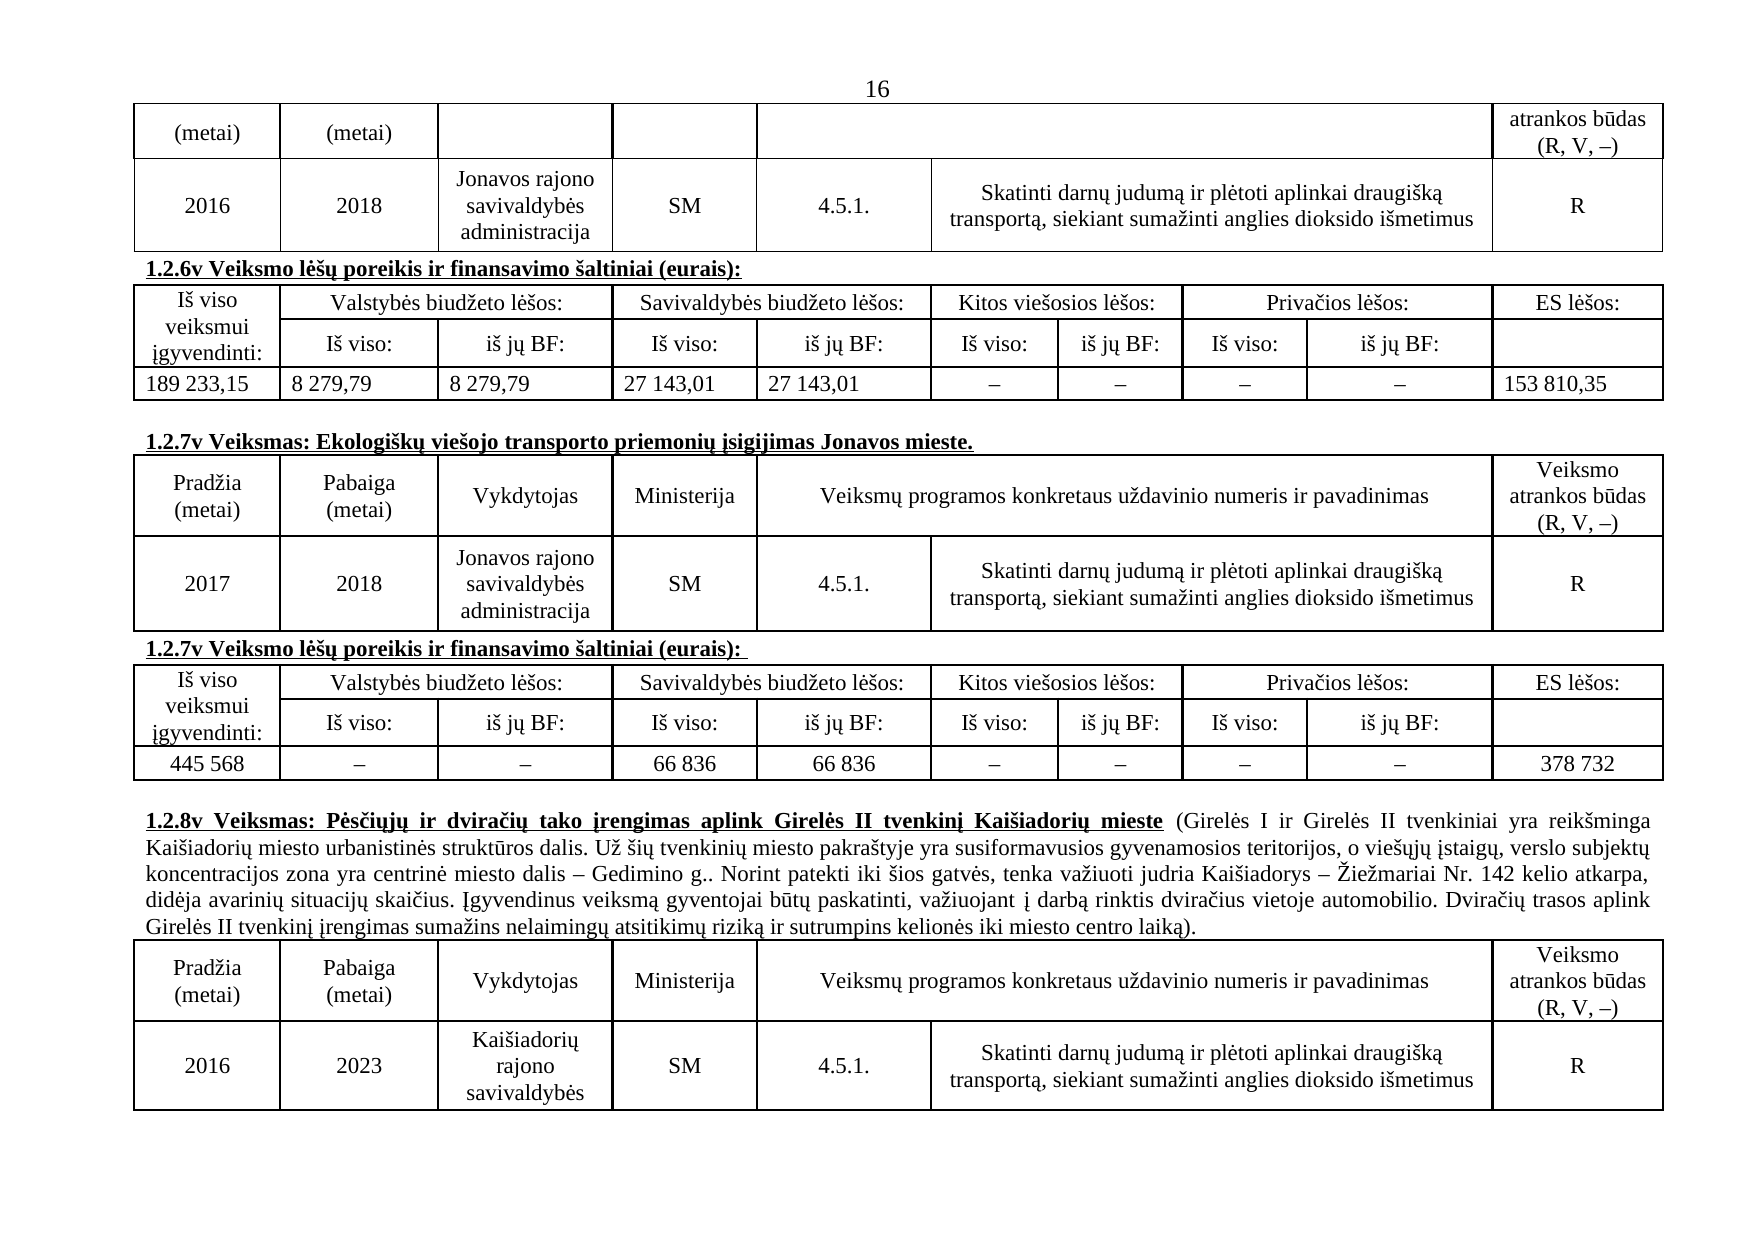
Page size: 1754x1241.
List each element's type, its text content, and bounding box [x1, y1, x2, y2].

table_cell Valstybės biudžeto lėšos: [281, 286, 611, 318]
table_cell 2023 [281, 1022, 437, 1109]
table_cell 66 836 [614, 747, 756, 779]
table_cell [1663, 399, 1692, 454]
table_cell [1663, 779, 1692, 939]
table_cell 4.5.1. [758, 1022, 930, 1109]
table_cell [1663, 158, 1692, 251]
table_cell Veiksmų programos konkretaus uždavinio numeris ir pavadinimas [758, 456, 1491, 535]
table_cell (metai) [135, 104, 279, 158]
table_cell 189 233,15 [135, 368, 279, 399]
table_cell [128, 664, 133, 698]
table_cell – [281, 747, 437, 779]
table_cell SM [614, 537, 756, 630]
table_cell – [1184, 368, 1306, 399]
table_cell [128, 1020, 133, 1109]
table_cell 27 143,01 [614, 368, 756, 399]
table_cell atrankos būdas (R, V, –) [1494, 104, 1662, 158]
table_cell Iš viso: [1184, 700, 1306, 745]
table_cell R [1493, 159, 1662, 251]
table_cell 153 810,35 [1494, 368, 1662, 399]
table_cell Iš viso: [281, 320, 437, 366]
table_cell Pradžia (metai) [135, 941, 279, 1020]
table_cell iš jų BF: [1308, 320, 1491, 366]
table_cell Iš viso: [932, 320, 1057, 366]
table_cell 27 143,01 [758, 368, 930, 399]
table_cell [1494, 700, 1662, 745]
table_cell 2017 [135, 537, 279, 630]
table_cell Pradžia (metai) [135, 456, 279, 535]
table_cell Jonavos rajono savivaldybės administracija [439, 159, 612, 251]
table_cell [128, 251, 134, 284]
table_cell [128, 939, 133, 1020]
table_cell SM [613, 159, 756, 251]
table_cell iš jų BF: [1308, 700, 1491, 745]
table_cell [1664, 698, 1692, 745]
table_cell [758, 104, 1491, 158]
table_cell Privačios lėšos: [1184, 666, 1491, 698]
table_cell Ministerija [614, 941, 756, 1020]
table_cell [1664, 1020, 1692, 1109]
table_cell [1664, 454, 1692, 535]
table_cell 2018 [281, 159, 438, 251]
table_cell Valstybės biudžeto lėšos: [281, 666, 611, 698]
table_cell 2016 [135, 159, 280, 251]
table_cell – [439, 747, 611, 779]
table_cell Iš viso veiksmui įgyvendinti: [135, 666, 279, 745]
table_cell – [932, 747, 1057, 779]
table_cell [128, 698, 133, 745]
table_cell [128, 399, 134, 454]
table_cell [1663, 630, 1692, 664]
table_cell iš jų BF: [439, 320, 611, 366]
table_cell Savivaldybės biudžeto lėšos: [614, 286, 930, 318]
table_cell 4.5.1. [758, 537, 930, 630]
table_cell 1.2.7v Veiksmo lėšų poreikis ir finansavimo šaltiniai (eurais): [134, 632, 1663, 664]
table_cell [1494, 320, 1662, 366]
table_cell Ministerija [614, 456, 756, 535]
table_cell Pabaiga (metai) [281, 456, 437, 535]
table_cell [128, 745, 133, 779]
table_cell – [1184, 747, 1306, 779]
table_cell [128, 318, 133, 366]
table_cell iš jų BF: [758, 700, 930, 745]
table_cell R [1494, 1022, 1662, 1109]
table_cell Pabaiga (metai) [281, 941, 437, 1020]
table_cell iš jų BF: [439, 700, 611, 745]
table_cell Iš viso: [614, 700, 756, 745]
table_cell 2016 [135, 1022, 279, 1109]
table_cell – [1308, 747, 1491, 779]
table_cell Veiksmo atrankos būdas (R, V, –) [1494, 941, 1662, 1020]
table_cell ES lėšos: [1494, 286, 1662, 318]
table_cell Kitos viešosios lėšos: [932, 666, 1181, 698]
table_cell iš jų BF: [758, 320, 930, 366]
table_cell [1664, 103, 1692, 158]
table_cell Iš viso veiksmui įgyvendinti: [135, 286, 279, 366]
table_cell 8 279,79 [281, 368, 437, 399]
table_cell 445 568 [135, 747, 279, 779]
table_cell R [1494, 537, 1662, 630]
table_cell – [1059, 368, 1181, 399]
table_cell [128, 284, 133, 318]
table_cell 378 732 [1494, 747, 1662, 779]
table_cell [128, 103, 133, 158]
table_cell Iš viso: [281, 700, 437, 745]
table_cell Veiksmo atrankos būdas (R, V, –) [1494, 456, 1662, 535]
table_cell iš jų BF: [1059, 320, 1181, 366]
table_cell [128, 535, 133, 630]
table_cell (metai) [281, 104, 437, 158]
table_cell Skatinti darnų judumą ir plėtoti aplinkai draugišką transportą, siekiant sumažinti anglies dioksido išmetimus [932, 1022, 1491, 1109]
table_cell 1.2.6v Veiksmo lėšų poreikis ir finansavimo šaltiniai (eurais): [134, 252, 1663, 284]
table_cell [1664, 745, 1692, 779]
table_cell [128, 779, 134, 939]
table_cell 2018 [281, 537, 437, 630]
table_cell 8 279,79 [439, 368, 611, 399]
table_cell Jonavos rajono savivaldybės administracija [439, 537, 611, 630]
table_cell Skatinti darnų judumą ir plėtoti aplinkai draugišką transportą, siekiant sumažinti anglies dioksido išmetimus [932, 537, 1491, 630]
table_cell 4.5.1. [757, 159, 931, 251]
table_cell Iš viso: [1184, 320, 1306, 366]
table_cell Kaišiadorių rajono savivaldybės [439, 1022, 611, 1109]
table_cell [128, 454, 133, 535]
table_cell SM [614, 1022, 756, 1109]
table_cell [1664, 284, 1692, 318]
table_cell – [932, 368, 1057, 399]
table_cell [1664, 535, 1692, 630]
table_cell Vykdytojas [439, 456, 611, 535]
table_cell [128, 158, 134, 251]
table_cell – [1059, 747, 1181, 779]
table_cell Vykdytojas [439, 941, 611, 1020]
table_cell [128, 630, 134, 664]
table_cell Iš viso: [932, 700, 1057, 745]
table_cell Skatinti darnų judumą ir plėtoti aplinkai draugišką transportą, siekiant sumažinti anglies dioksido išmetimus [932, 159, 1492, 251]
table_cell 1.2.7v Veiksmas: Ekologiškų viešojo transporto priemonių įsigijimas Jonavos mieste. [134, 401, 1663, 454]
table_cell [1664, 366, 1692, 399]
table_cell Savivaldybės biudžeto lėšos: [614, 666, 930, 698]
table_cell [614, 104, 756, 158]
table_cell Kitos viešosios lėšos: [932, 286, 1181, 318]
table_cell 1.2.8v Veiksmas: Pėsčiųjų ir dviračių tako įrengimas aplink Girelės II tvenkinį Kaišiadorių mieste (Girelės I ir Girelės II tvenkiniai yra reikšminga Kaišiadorių miesto urbanistinės struktūros dalis. Už šių tvenkinių miesto pakraštyje yra susiformavusios gyvenamosios teritorijos, o viešųjų įstaigų, verslo subjektų koncentracijos zona yra centrinė miesto dalis – Gedimino g.. Norint patekti iki šios gatvės, tenka važiuoti judria Kaišiadorys – Žiežmariai Nr. 142 kelio atkarpa, didėja avarinių situacijų skaičius. Įgyvendinus veiksmą gyventojai būtų paskatinti, važiuojant į darbą rinktis dviračius vietoje automobilio. Dviračių trasos aplink Girelės II tvenkinį įrengimas sumažins nelaimingų atsitikimų riziką ir sutrumpins kelionės iki miesto centro laiką). [134, 781, 1663, 939]
table_cell 66 836 [758, 747, 930, 779]
table_cell [1663, 251, 1692, 284]
table_cell [1664, 664, 1692, 698]
table_cell ES lėšos: [1494, 666, 1662, 698]
table_cell Veiksmų programos konkretaus uždavinio numeris ir pavadinimas [758, 941, 1491, 1020]
table_cell [1664, 939, 1692, 1020]
table_cell [439, 104, 611, 158]
table_cell [128, 366, 133, 399]
table_cell iš jų BF: [1059, 700, 1181, 745]
table_cell [1664, 318, 1692, 366]
table_cell Privačios lėšos: [1184, 286, 1491, 318]
table_cell – [1308, 368, 1491, 399]
table_cell Iš viso: [614, 320, 756, 366]
